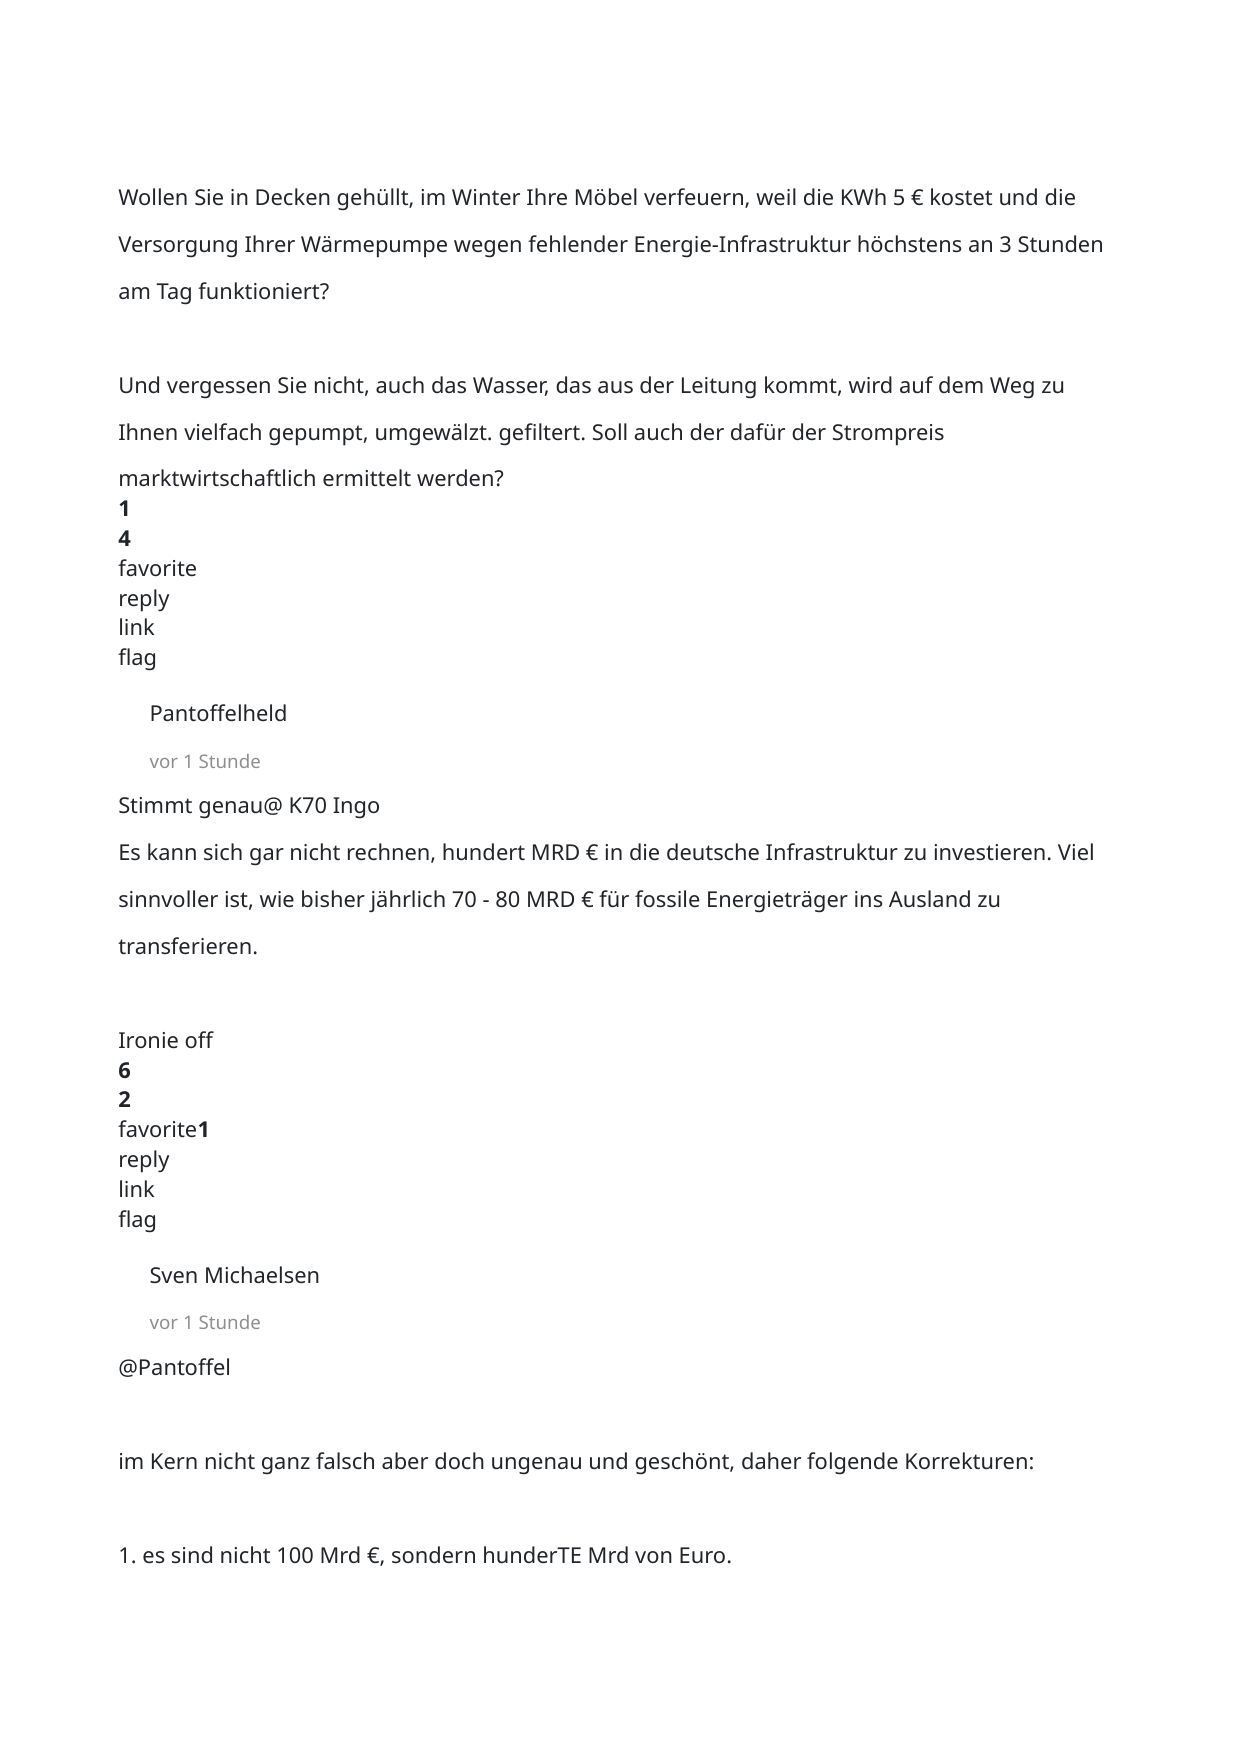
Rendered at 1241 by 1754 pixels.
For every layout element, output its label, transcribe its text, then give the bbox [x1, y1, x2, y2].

text 6 [118, 1055, 1122, 1084]
text 4 [118, 523, 1122, 553]
text 1 [118, 493, 1122, 523]
text flag [118, 1204, 1122, 1233]
text Sven Michaelsen [149, 1249, 1114, 1290]
text Stimmt genau@ K70 Ingo Es kann sich gar nicht rechnen, hundert MRD € in die deutsche Infrastruktur zu investieren. Viel sinnvoller ist, wie bisher jährlich 70 - 80 MRD € für fossile Energieträger ins Ausland zu transferieren. Ironie off [118, 773, 1122, 1055]
text vor 1 Stunde [149, 1305, 1122, 1335]
text vor 1 Stunde [149, 744, 1122, 773]
text favorite [118, 553, 1122, 582]
text @Pantoffel im Kern nicht ganz falsch aber doch ungenau und geschönt, daher folgende Korrekturen: 1. es sind nicht 100 Mrd €, sondern hunderTE Mrd von Euro. [118, 1335, 1122, 1616]
text link [118, 1174, 1122, 1204]
text favorite1 [118, 1114, 1122, 1144]
text Pantoffelheld [149, 687, 1114, 728]
text reply [118, 1144, 1122, 1174]
text 2 [118, 1084, 1122, 1114]
text link [118, 612, 1122, 642]
text flag [118, 642, 1122, 672]
text reply [118, 582, 1122, 612]
text Wollen Sie in Decken gehüllt, im Winter Ihre Möbel verfeuern, weil die KWh 5 € kostet und die Versorgung Ihrer Wärmepumpe wegen fehlender Energie-Infrastruktur höchstens an 3 Stunden am Tag funktioniert? Und vergessen Sie nicht, auch das Wasser, das aus der Leitung kommt, wird auf dem Weg zu Ihnen vielfach gepumpt, umgewälzt. gefiltert. Soll auch der dafür der Strompreis marktwirtschaftlich ermittelt werden? [118, 118, 1122, 493]
